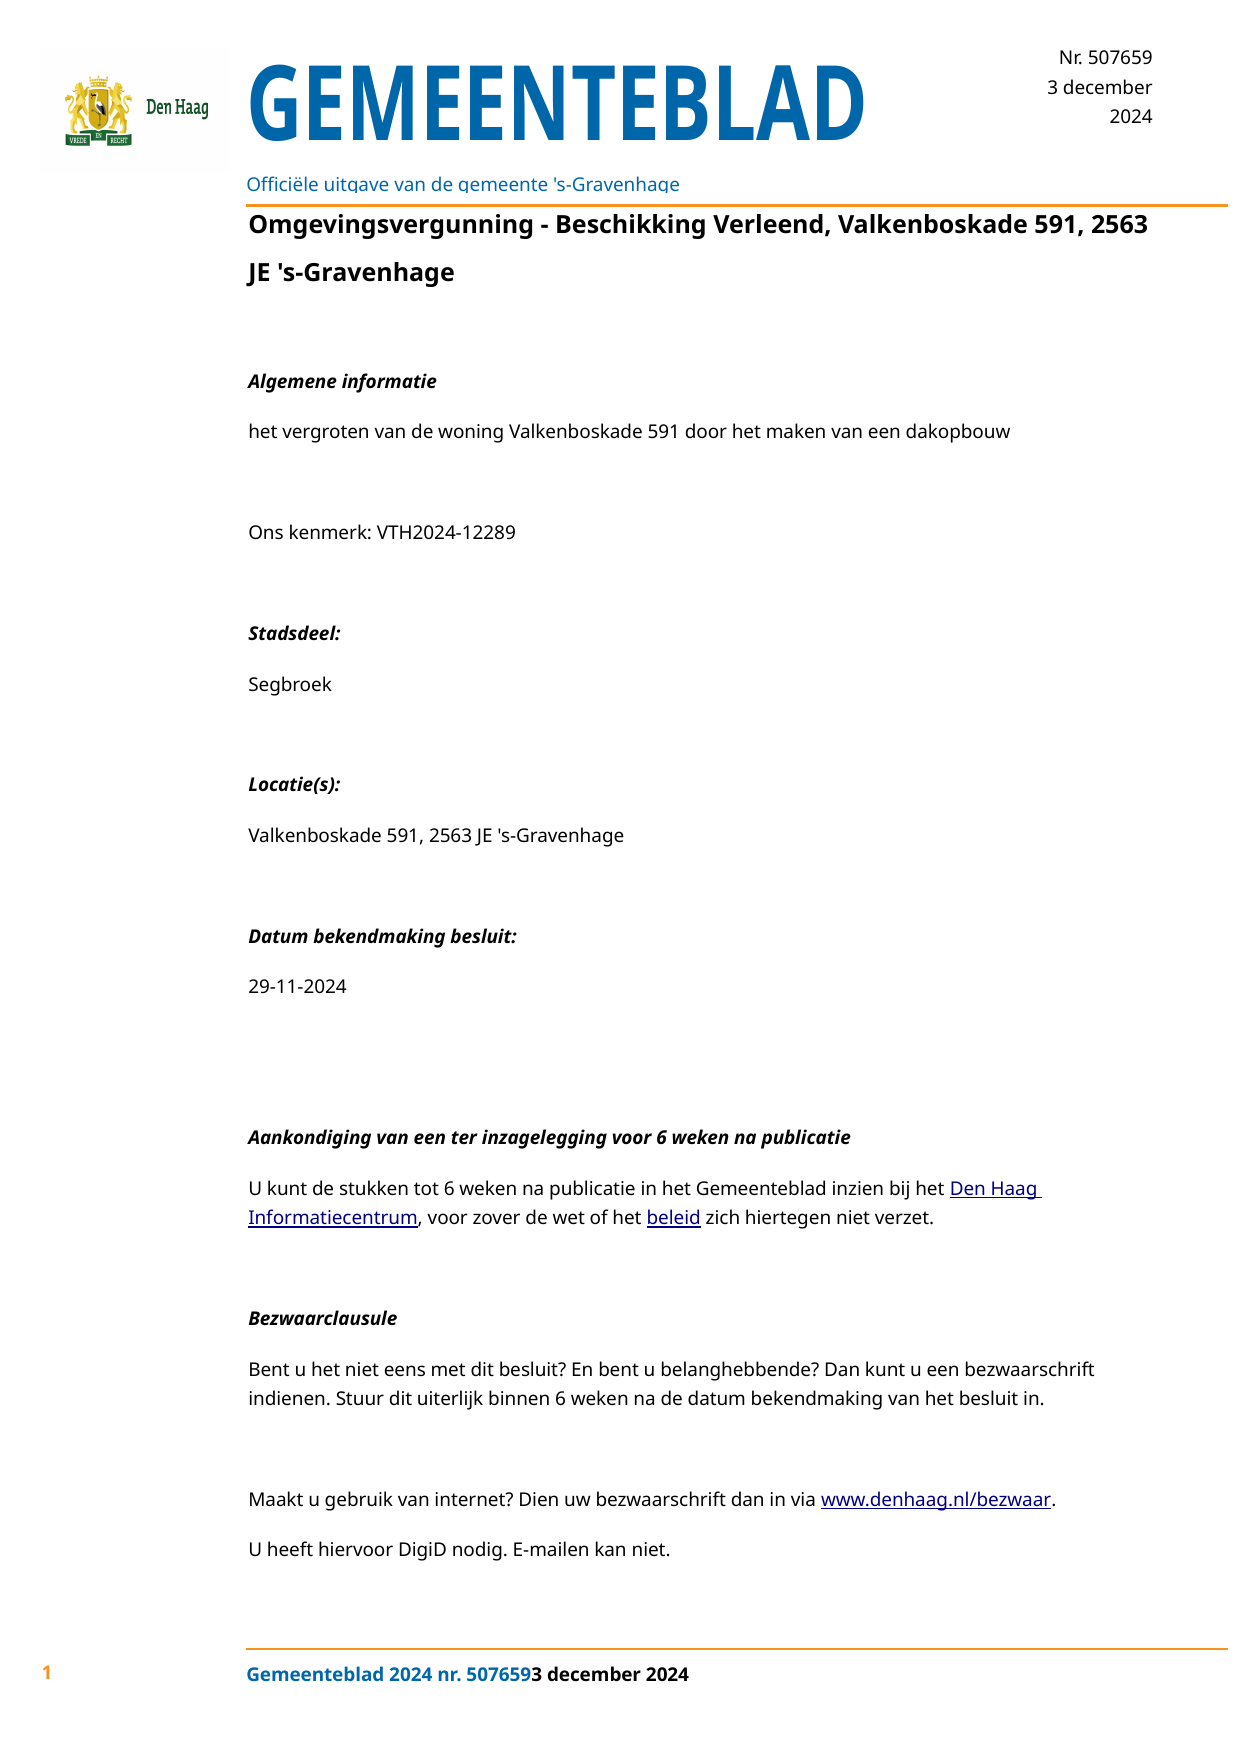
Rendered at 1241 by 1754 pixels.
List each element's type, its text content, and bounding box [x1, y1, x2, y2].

text Ons kenmerk: VTH2024-12289 [248, 519, 1152, 545]
picture [41, 47, 231, 172]
text Datum bekendmaking besluit: [248, 923, 1152, 949]
text Bent u het niet eens met dit besluit? En bent u belanghebbende? Dan kunt u een bezwaarschrift indienen. Stuur dit uiterlijk binnen 6 weken na de datum bekendmaking van het besluit in. [248, 1356, 1152, 1411]
text Omgevingsvergunning - Beschikking Verleend, Valkenboskade 591, 2563 JE 's-Gravenhage [248, 207, 1152, 288]
text Segbroek [248, 671, 1152, 697]
text Stadsdeel: [248, 620, 1152, 646]
text het vergroten van de woning Valkenboskade 591 door het maken van een dakopbouw [248, 419, 1152, 444]
text Valkenboskade 591, 2563 JE 's-Gravenhage [248, 822, 1152, 848]
text Locatie(s): [248, 772, 1152, 797]
text Algemene informatie [248, 368, 1152, 394]
text U heeft hiervoor DigiD nodig. E-mailen kan niet. [248, 1537, 1152, 1562]
text 29-11-2024 [248, 973, 1152, 999]
text Aankondiging van een ter inzagelegging voor 6 weken na publicatie [248, 1124, 1152, 1150]
text Bezwaarclausule [248, 1305, 1152, 1331]
text U kunt de stukken tot 6 weken na publicatie in het Gemeenteblad inzien bij het Den Haag Informatiecentrum, voor zover de wet of het beleid zich hiertegen niet verzet. [248, 1175, 1152, 1230]
text Maakt u gebruik van internet? Dien uw bezwaarschrift dan in via www.denhaag.nl/bezwaar. [248, 1486, 1152, 1512]
